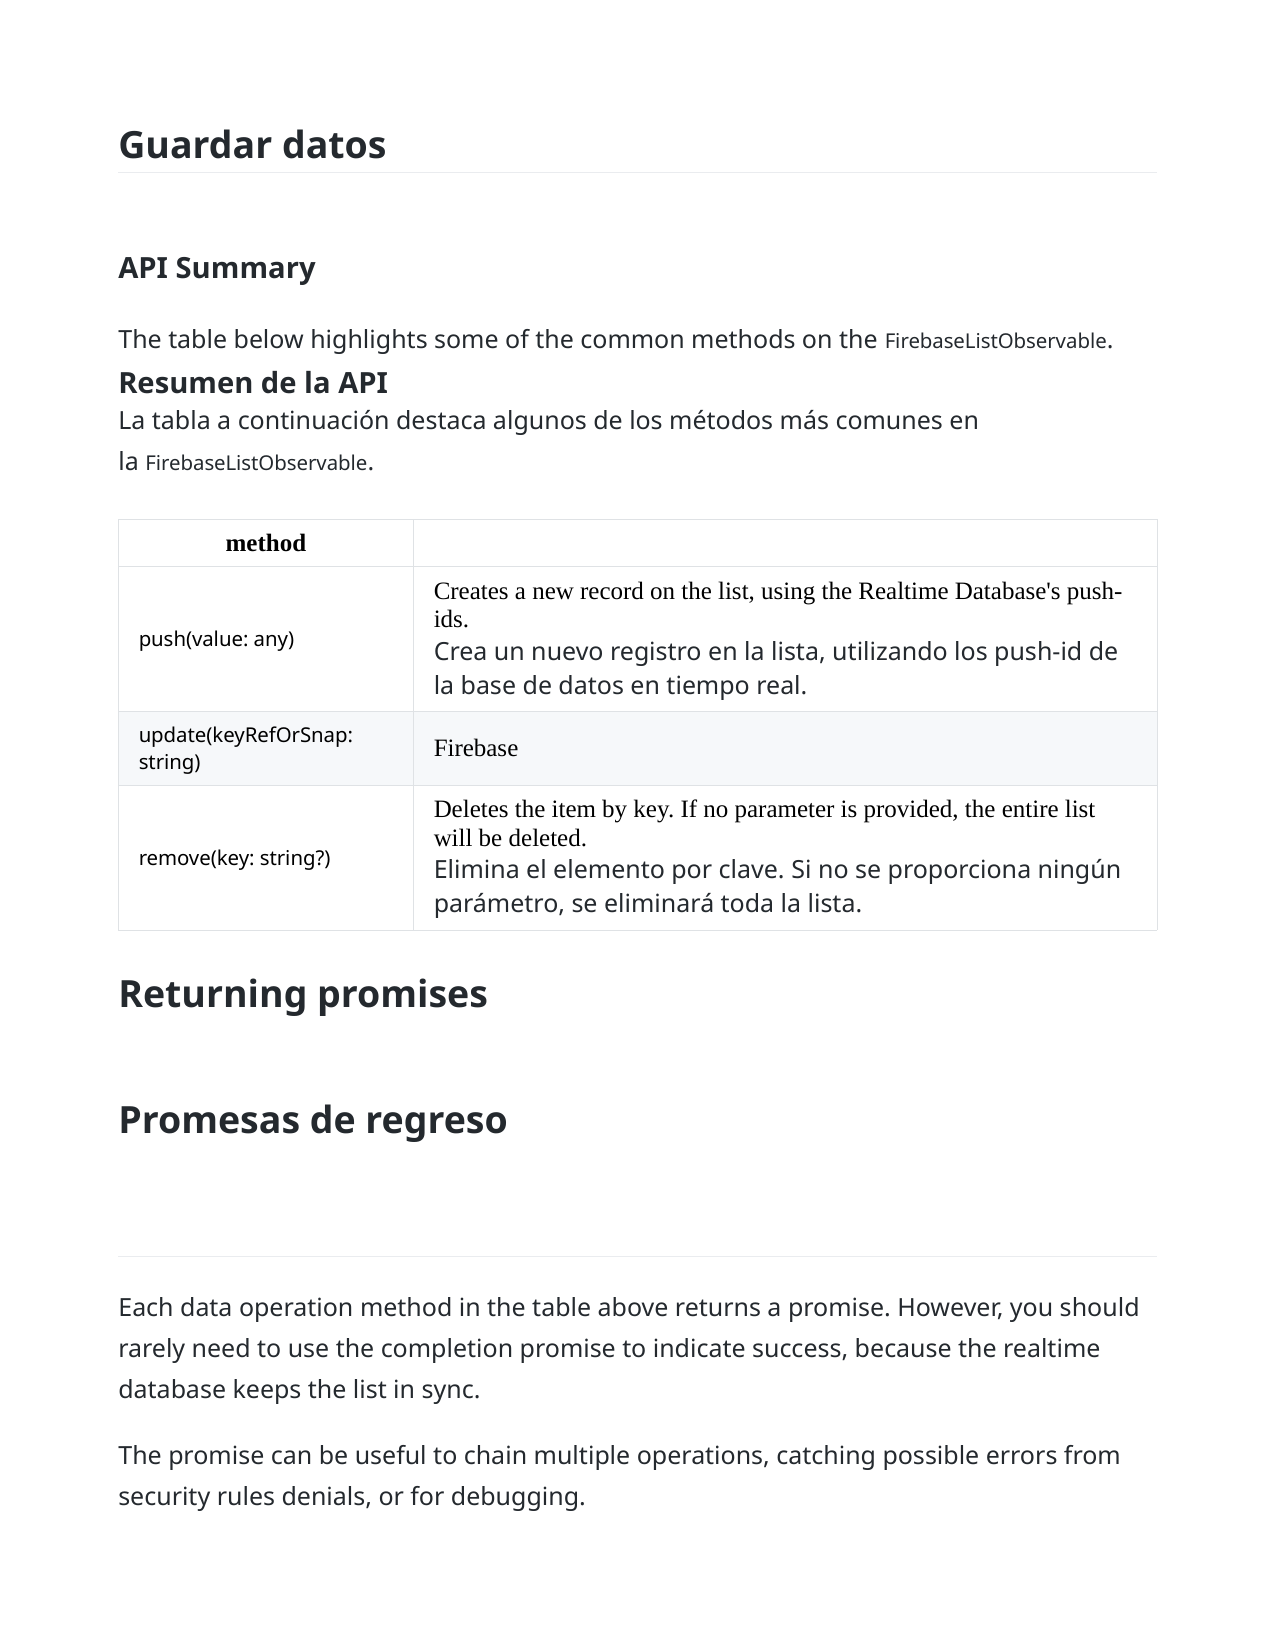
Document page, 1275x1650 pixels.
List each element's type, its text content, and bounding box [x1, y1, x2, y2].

table_cell Deletes the item by key. If no parameter is provided, the entire list will be deleted. Elimina el elemento por clave. Si no se proporciona ningún parámetro, se eliminará toda la lista. [414, 786, 1157, 929]
text The table below highlights some of the common methods on the FirebaseListObservable. [118, 322, 1157, 356]
subtitle Promesas de regreso [118, 1093, 1157, 1144]
table_cell Creates a new record on the list, using the Realtime Database's push-ids. Crea un nuevo registro en la lista, utilizando los push-id de la base de datos en tiempo real. [414, 567, 1157, 711]
table_cell push(value: any) [119, 567, 413, 711]
table_cell remove(key: string?) [119, 786, 413, 929]
table_cell update(keyRefOrSnap: string) [119, 712, 413, 785]
subtitle Returning promises [118, 967, 1157, 1018]
subtitle Guardar datos [118, 118, 1157, 172]
subtitle API Summary [118, 247, 1157, 287]
text The promise can be useful to chain multiple operations, catching possible errors from security rules denials, or for debugging. [118, 1438, 1157, 1512]
subtitle Resumen de la API [118, 363, 1157, 402]
text La tabla a continuación destaca algunos de los métodos más comunes en la FirebaseListObservable. [118, 402, 1157, 477]
table_header method [119, 520, 413, 566]
table_header [414, 520, 1157, 566]
text Each data operation method in the table above returns a promise. However, you should rarely need to use the completion promise to indicate success, because the realtime database keeps the list in sync. [118, 1290, 1157, 1406]
table_cell Firebase [414, 712, 1157, 785]
